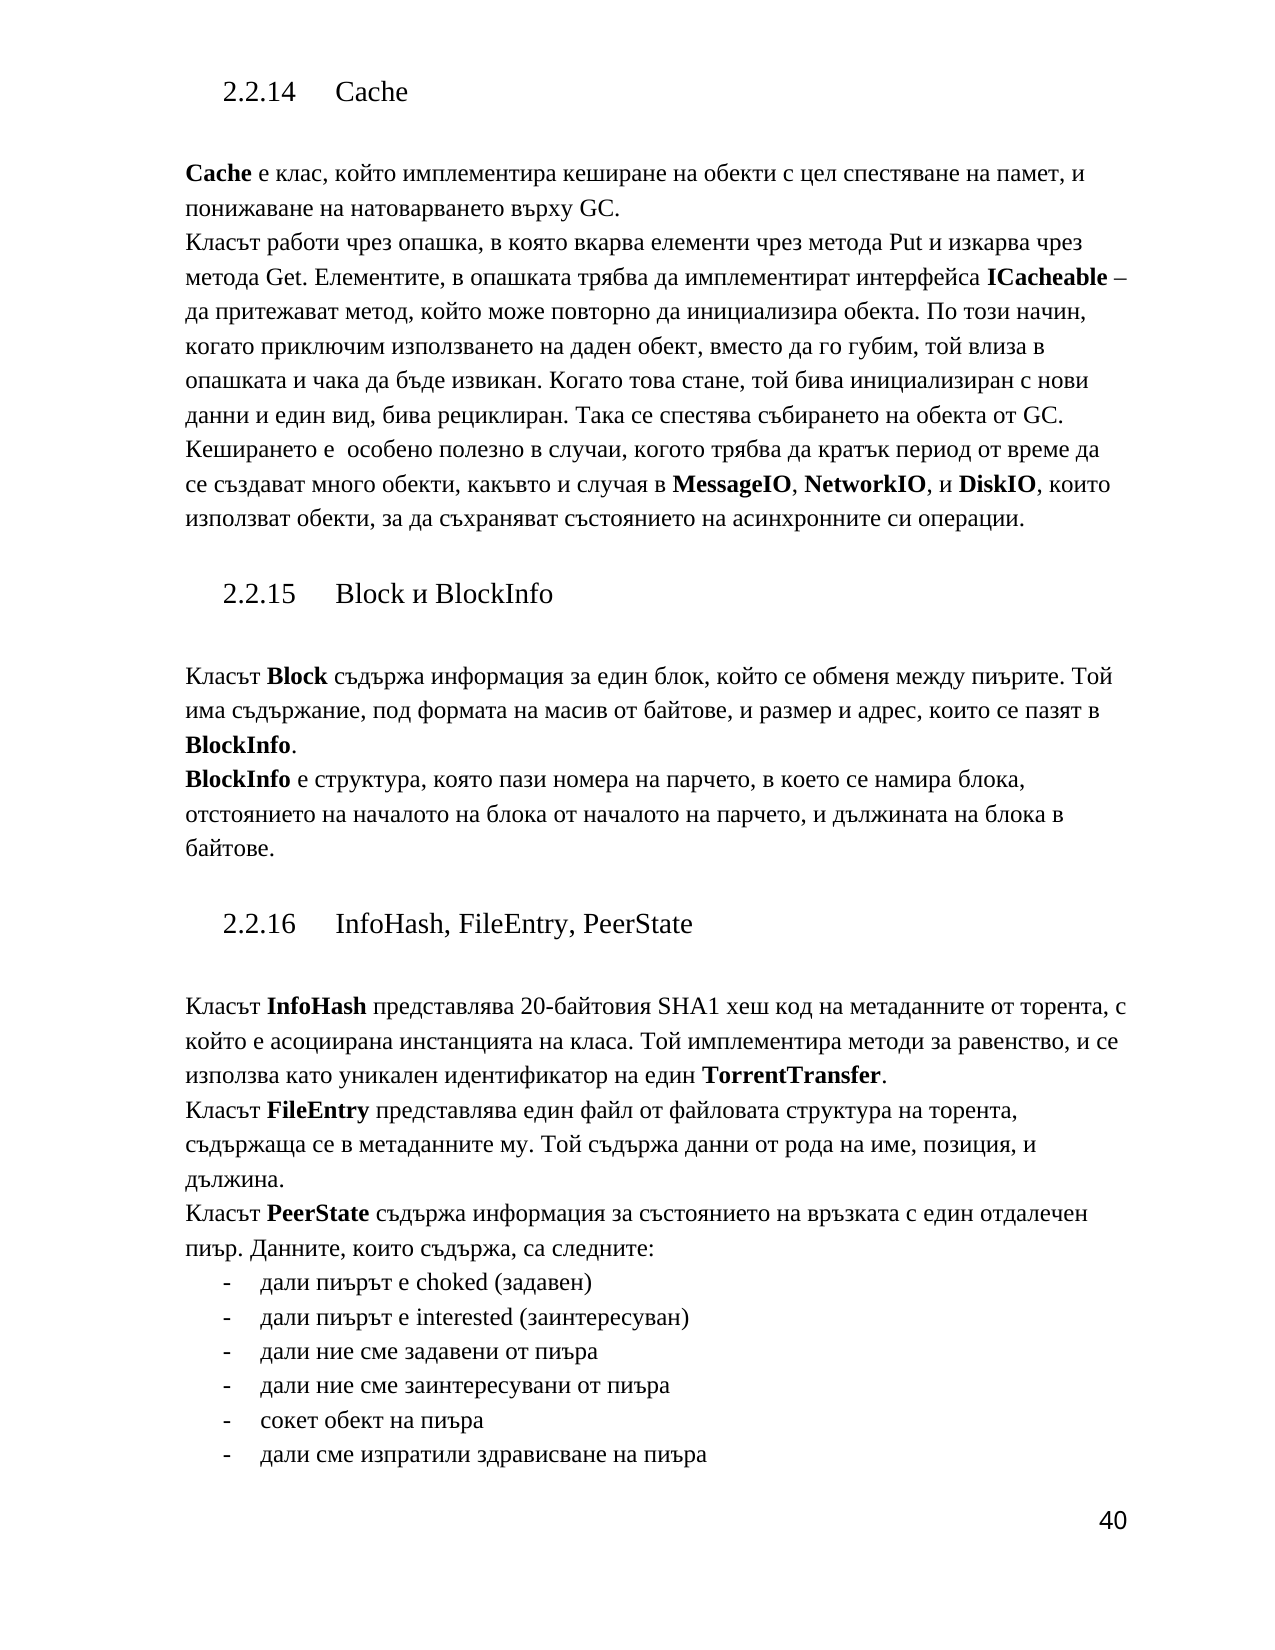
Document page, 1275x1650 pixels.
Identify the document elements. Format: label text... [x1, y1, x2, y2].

list дали пиърът е choked (задавен) [223, 1267, 1127, 1296]
subtitle InfoHash, FileEntry, PeerState [223, 907, 1127, 940]
list BlockInfo е структура, която пази номера на парчето, в което се намира блока, отстоянието на началото на блока от началото на парчето, и дължината на блока в байтове. [185, 764, 1127, 862]
list Класът работи чрез опашка, в която вкарва елементи чрез метода Put и изкарва чрез метода Get. Елементите, в опашката трябва да имплементират интерфейса ICacheable – да притежават метод, който може повторно да инициализира обекта. По този начин, когато приключим използването на даден обект, вместо да го губим, той влиза в опашката и чака да бъде извикан. Когато това стане, той бива инициализиран с нови данни и един вид, бива рециклиран. Така се спестява събирането на обекта от GC. [185, 227, 1127, 428]
subtitle Block и BlockInfo [223, 576, 1127, 610]
list Класът FileEntry представлява един файл от файловата структура на торента, съдържаща се в метаданните му. Той съдържа данни от рода на име, позиция, и дължина. [185, 1095, 1127, 1192]
subtitle Cache [223, 74, 1127, 107]
list Класът InfoHash представлява 20-байтовия SHA1 хеш код на метаданните от торента, с който е асоциирана инстанцията на класа. Той имплементира методи за равенство, и се използва като уникален идентификатор на един TorrentTransfer. [185, 991, 1127, 1089]
list Кеширането е особено полезно в случаи, когото трябва да кратък период от време да се създават много обекти, какъвто и случая в MessageIO, NetworkIO, и DiskIO, които използват обекти, за да съхраняват състоянието на асинхронните си операции. [185, 434, 1127, 532]
list дали ние сме задавени от пиъра [223, 1336, 1127, 1365]
list дали сме изпратили здрависване на пиъра [223, 1439, 1127, 1468]
list сокет обект на пиъра [223, 1405, 1127, 1434]
list Класът Block съдържа информация за един блок, който се обменя между пиърите. Той има съдържание, под формата на масив от байтове, и размер и адрес, които се пазят в BlockInfo. [185, 661, 1127, 759]
list дали ние сме заинтересувани от пиъра [223, 1371, 1127, 1399]
list дали пиърът е interested (заинтересуван) [223, 1302, 1127, 1330]
list Cache e клас, който имплементира кеширане на обекти с цел спестяване на памет, и понижаване на натоварването върху GC. [185, 158, 1127, 222]
list Класът PeerState съдържа информация за състоянието на връзката с един отдалечен пиър. Данните, които съдържа, са следните: [185, 1198, 1127, 1261]
